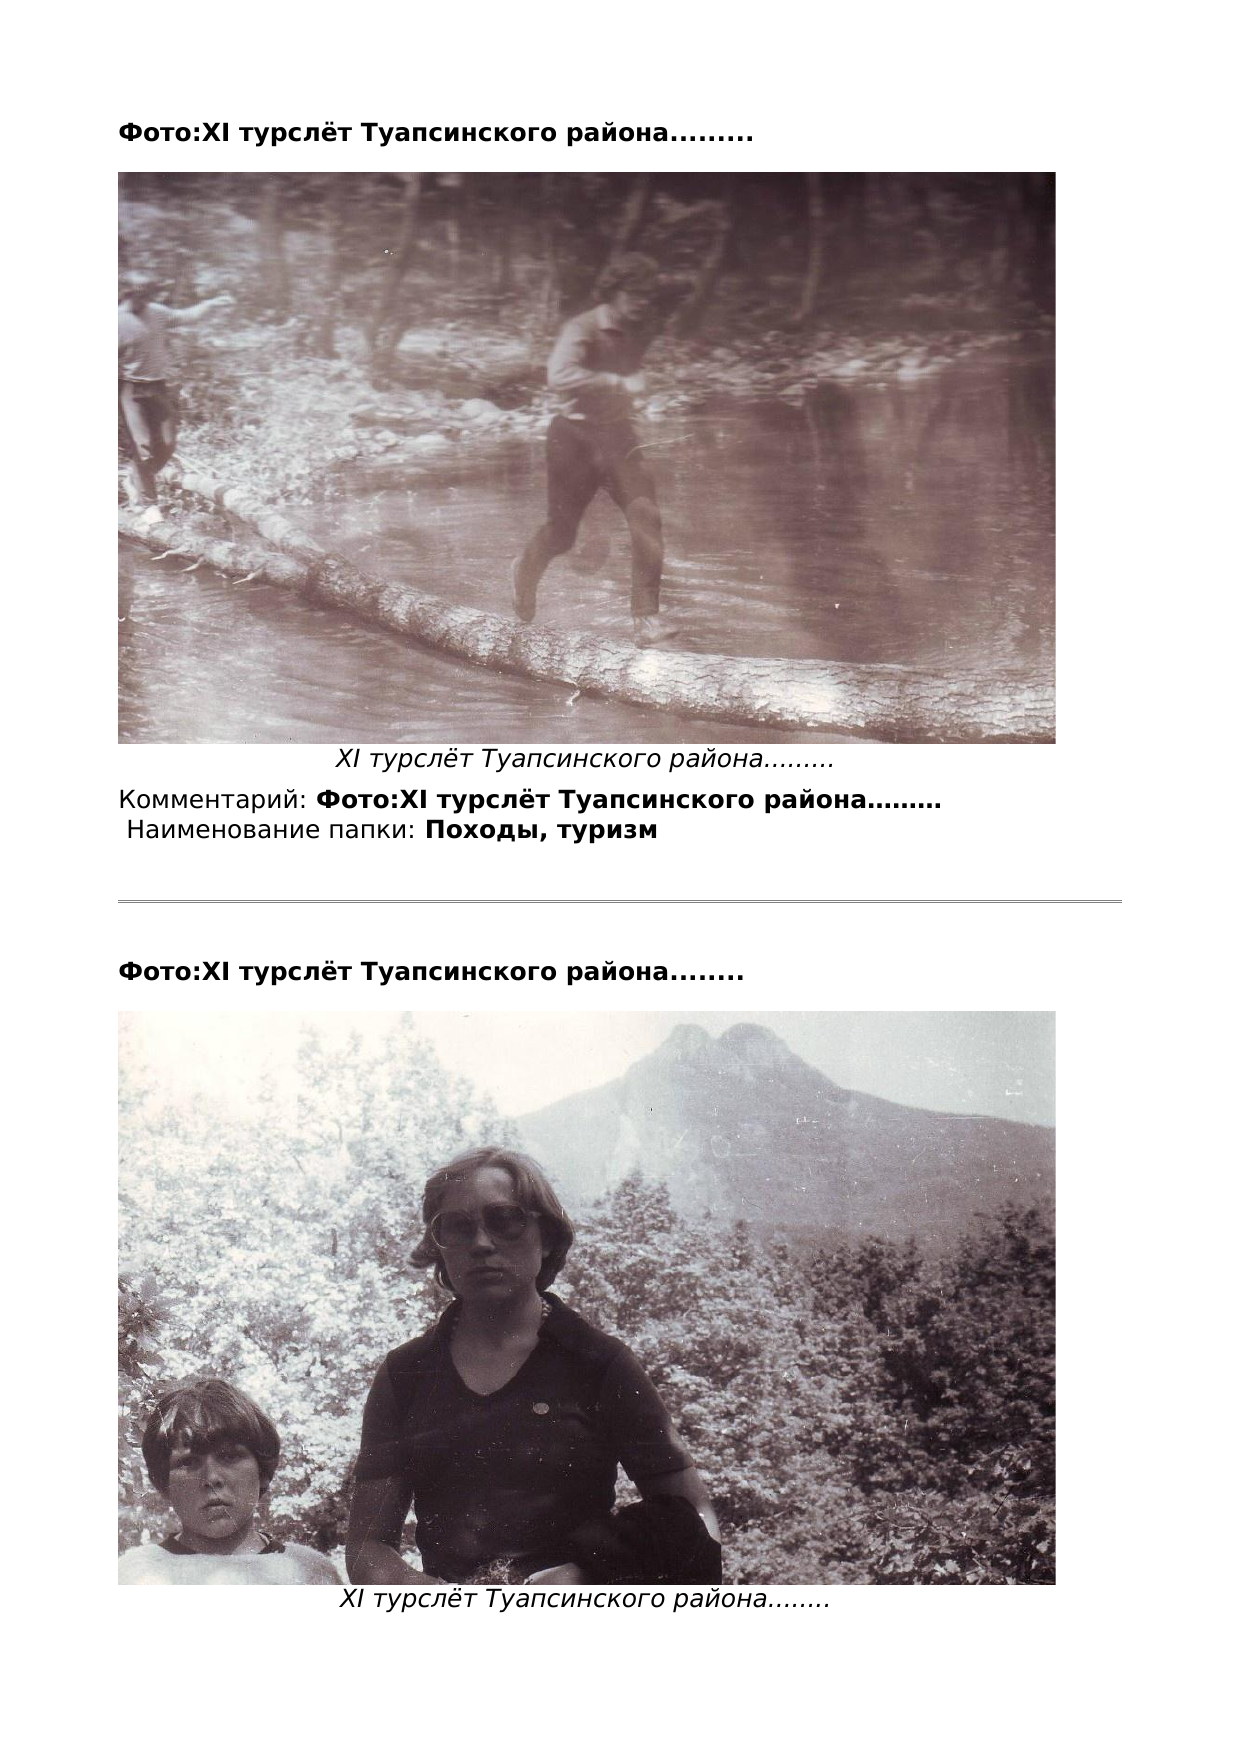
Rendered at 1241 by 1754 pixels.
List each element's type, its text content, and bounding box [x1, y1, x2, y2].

picture [118, 1011, 1056, 1585]
text XI турслёт Туапсинского района........ [118, 1585, 1056, 1613]
subtitle Фото:XI турслёт Туапсинского района......... [118, 118, 1122, 147]
picture [118, 172, 1056, 744]
text Комментарий: Фото:XI турслёт Туапсинского района……… Наименование папки: Походы, туризм [118, 786, 1122, 873]
subtitle Фото:XI турслёт Туапсинского района........ [118, 957, 1122, 986]
text XI турслёт Туапсинского района......... [118, 744, 1056, 773]
